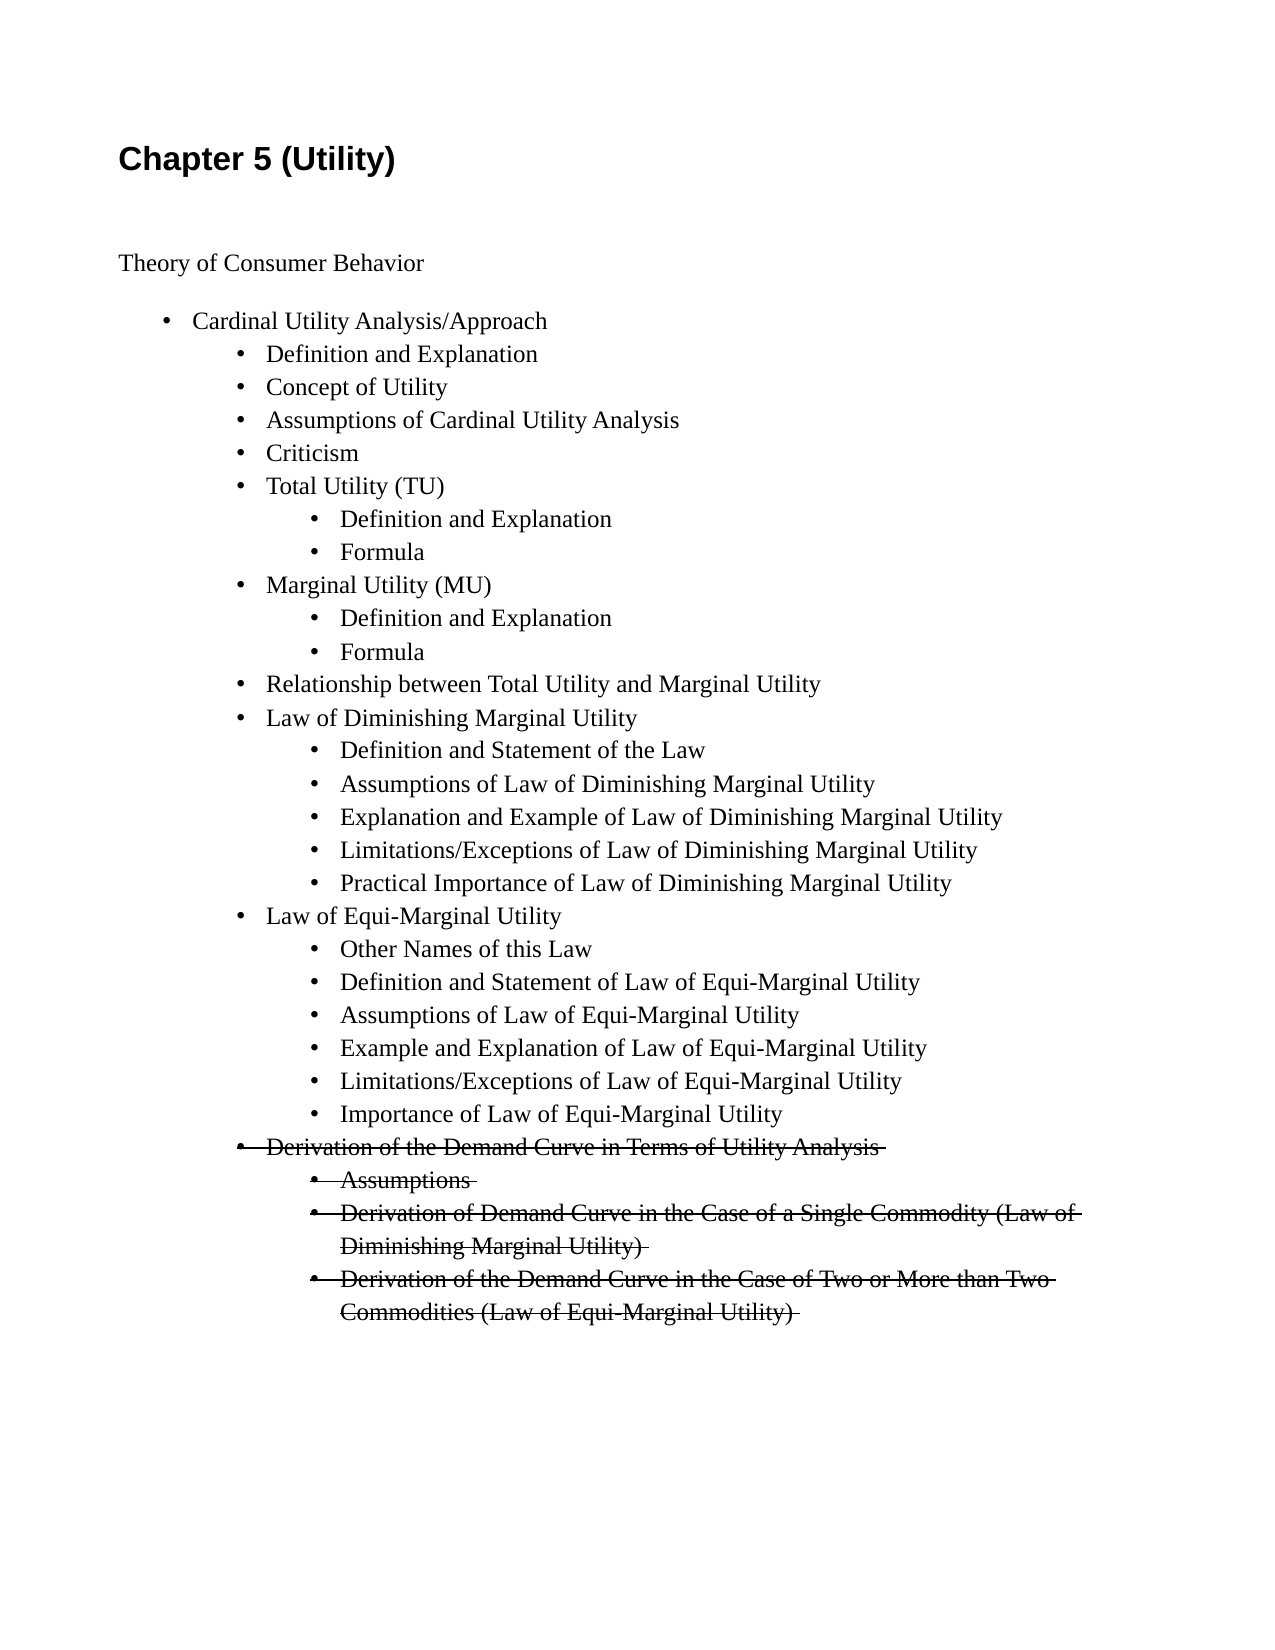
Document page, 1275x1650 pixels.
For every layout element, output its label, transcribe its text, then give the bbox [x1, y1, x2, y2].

list Practical Importance of Law of Diminishing Marginal Utility [310, 868, 1157, 896]
list Limitations/Exceptions of Law of Equi-Marginal Utility [310, 1066, 1157, 1094]
text Theory of Consumer Behavior [118, 248, 1157, 277]
list Limitations/Exceptions of Law of Diminishing Marginal Utility [310, 835, 1157, 863]
list Assumptions of Law of Diminishing Marginal Utility [310, 769, 1157, 797]
list Importance of Law of Equi-Marginal Utility [310, 1099, 1157, 1128]
list Derivation of the Demand Curve in the Case of Two or More than Two Commodities (Law of Equi-Marginal Utility) [310, 1264, 1157, 1326]
list Explanation and Example of Law of Diminishing Marginal Utility [310, 802, 1157, 830]
subtitle Chapter 5 (Utility) [118, 139, 1157, 177]
list Derivation of the Demand Curve in Terms of Utility Analysis [236, 1132, 1157, 1161]
list Marginal Utility (MU) [236, 571, 1157, 599]
list Definition and Explanation [310, 504, 1157, 533]
list Law of Equi-Marginal Utility [236, 901, 1157, 929]
list Law of Diminishing Marginal Utility [236, 703, 1157, 731]
list Cardinal Utility Analysis/Approach [162, 306, 1157, 335]
list Definition and Explanation [310, 603, 1157, 632]
list Concept of Utility [236, 372, 1157, 401]
list Criticism [236, 438, 1157, 467]
list Other Names of this Law [310, 934, 1157, 962]
list Derivation of Demand Curve in the Case of a Single Commodity (Law of Diminishing Marginal Utility) [310, 1198, 1157, 1260]
list Definition and Statement of Law of Equi-Marginal Utility [310, 967, 1157, 996]
list Assumptions of Law of Equi-Marginal Utility [310, 1000, 1157, 1028]
list Formula [310, 637, 1157, 665]
list Relationship between Total Utility and Marginal Utility [236, 669, 1157, 698]
list Assumptions of Cardinal Utility Analysis [236, 405, 1157, 434]
list Formula [310, 537, 1157, 566]
list Definition and Explanation [236, 339, 1157, 368]
list Total Utility (TU) [236, 471, 1157, 500]
list Definition and Statement of the Law [310, 736, 1157, 764]
list Example and Explanation of Law of Equi-Marginal Utility [310, 1033, 1157, 1062]
list Assumptions [310, 1165, 1157, 1194]
